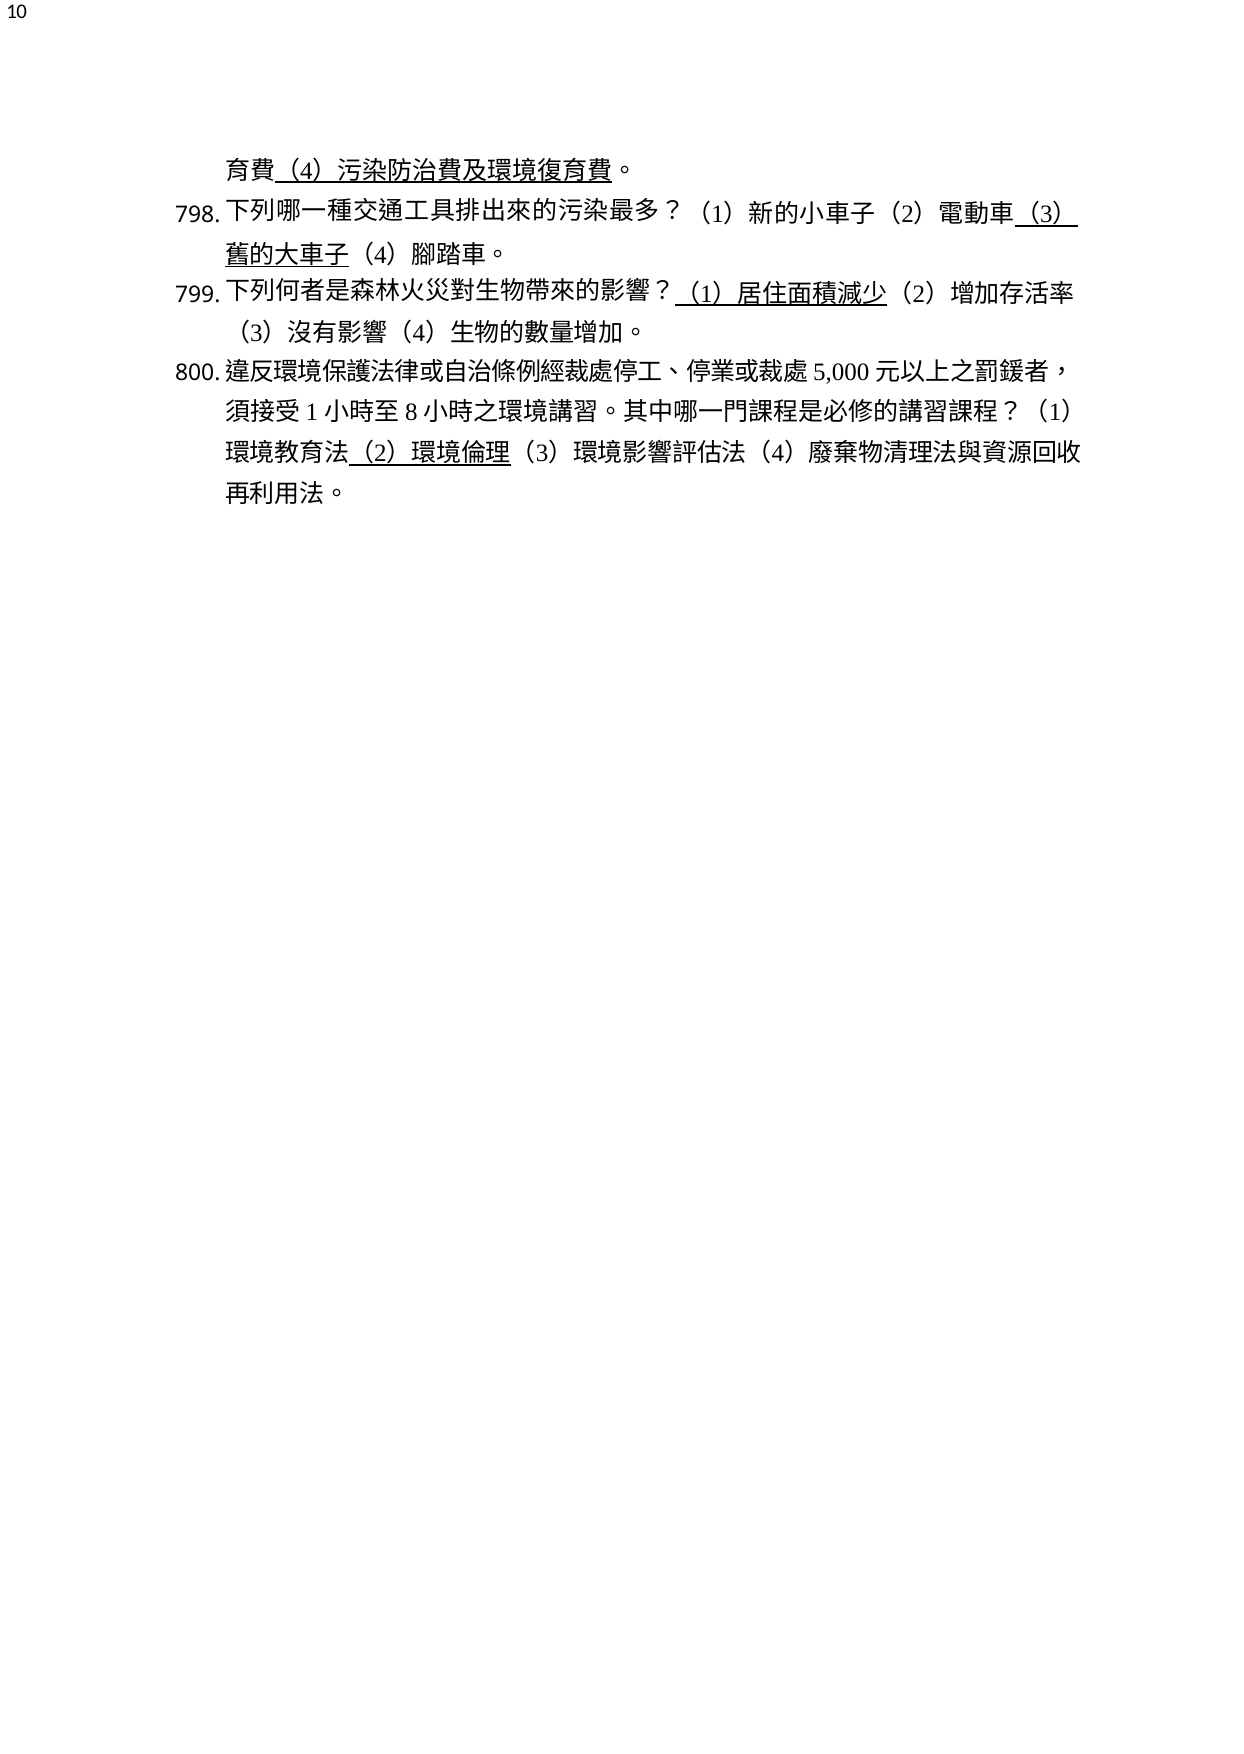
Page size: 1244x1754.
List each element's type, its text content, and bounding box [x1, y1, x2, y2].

text 須接受 1 小時至 8 小時之環境講習。其中哪一門課程是必修的講習課程？（1）環境教育法（2）環境倫理（3）環境影響評估法（4）廢棄物清理法與資源回收再利用法。 [225, 392, 1094, 510]
list 違反環境保護法律或自治條例經裁處停工、停業或裁處 5,000 元以上之罰鍰者， [175, 351, 1119, 388]
list 下列何者是森林火災對生物帶來的影響？（1）居住面積減少（2）增加存活率 [175, 276, 1119, 309]
text （3）沒有影響（4）生物的數量增加。 [225, 313, 1119, 349]
list 下列哪一種交通工具排出來的污染最多？（1）新的小車子（2）電動車（3） 舊的大車子（4）腳踏車。 [175, 191, 1080, 271]
text 育費（4）污染防治費及環境復育費。 [225, 150, 1119, 187]
